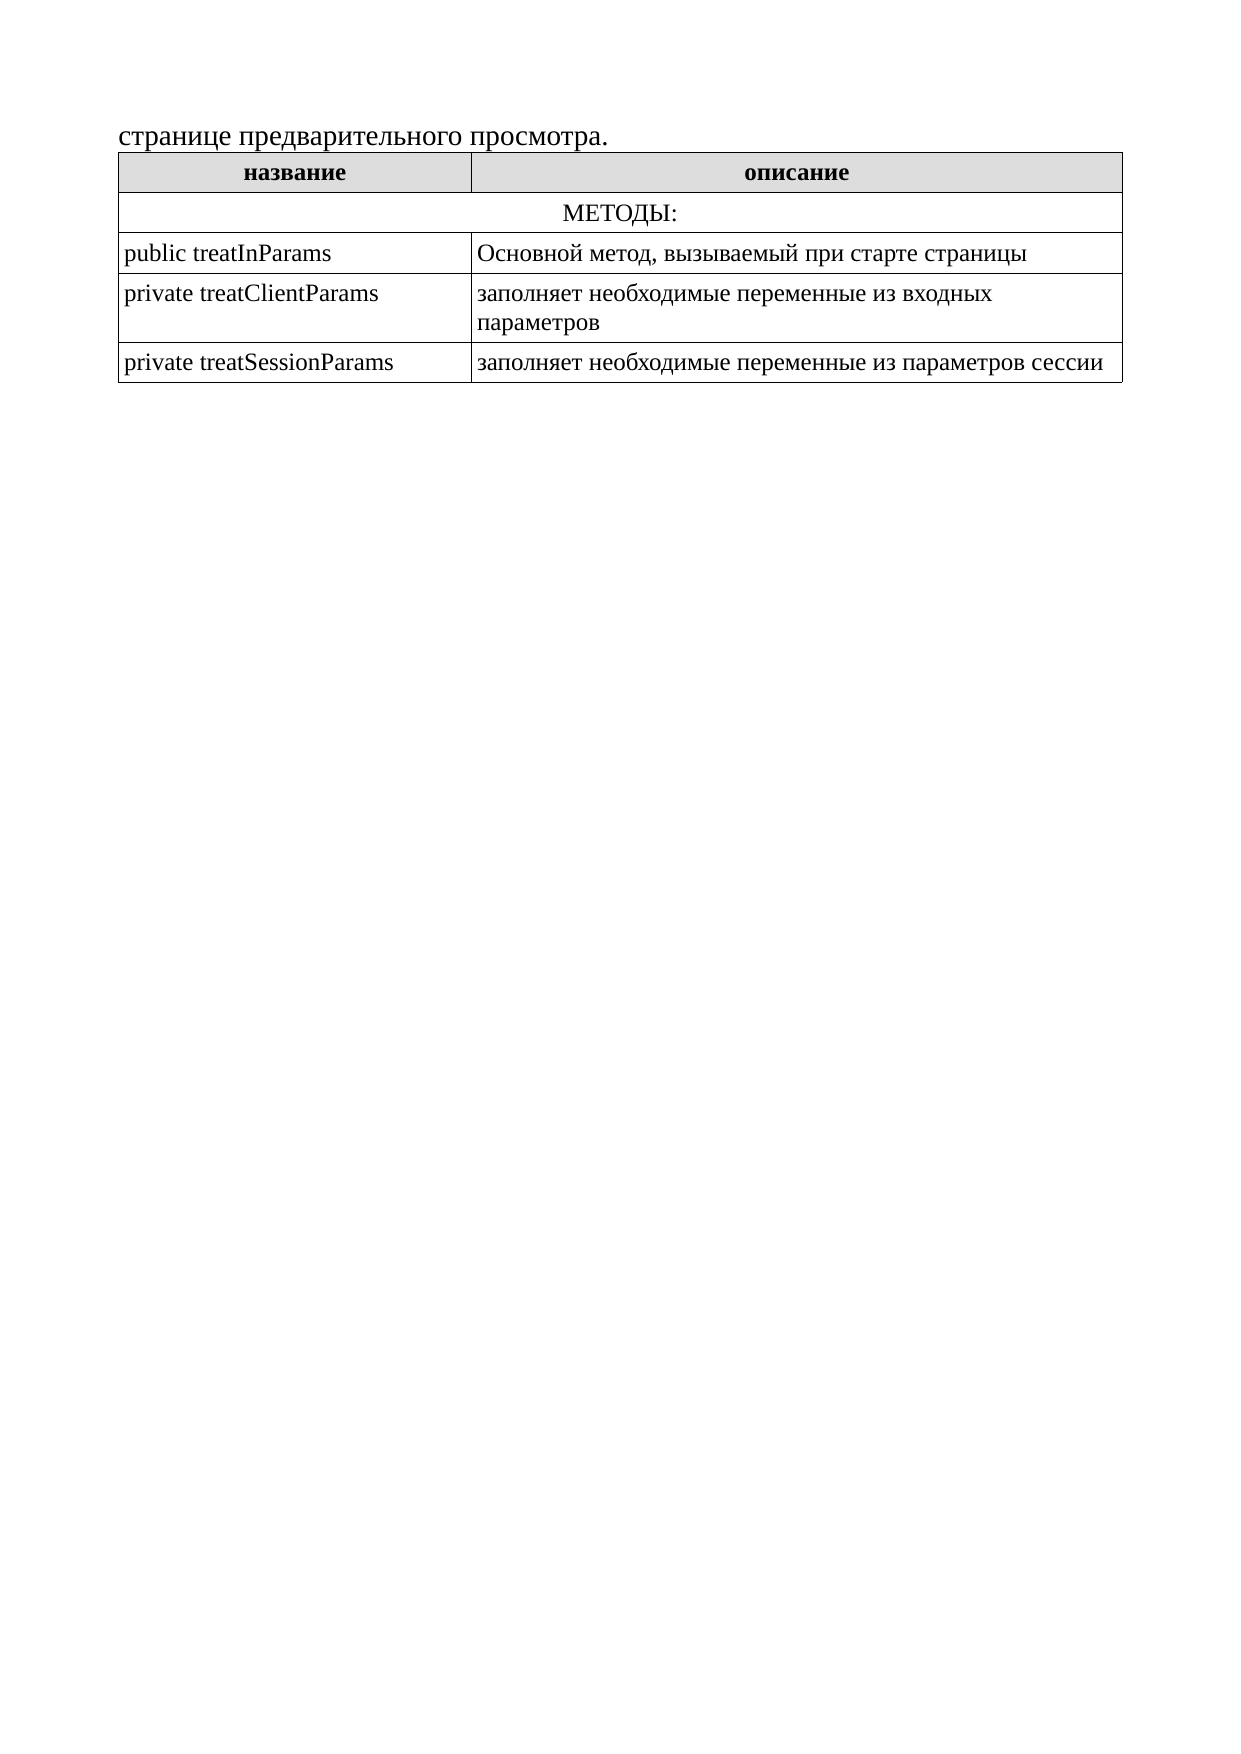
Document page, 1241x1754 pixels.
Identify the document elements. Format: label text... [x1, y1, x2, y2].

table_header описание [472, 153, 1122, 192]
table_cell заполняет необходимые переменные из входных параметров [472, 274, 1122, 342]
table_header название [119, 153, 471, 192]
table_cell private treatClientParams [119, 274, 471, 342]
table_cell МЕТОДЫ: [119, 193, 1122, 232]
table_cell public treatInParams [119, 233, 471, 273]
text странице предварительного просмотра. [118, 118, 1122, 152]
table_cell private treatSessionParams [119, 343, 471, 382]
table_cell Основной метод, вызываемый при старте страницы [472, 233, 1122, 273]
table_cell заполняет необходимые переменные из параметров сессии [472, 343, 1122, 382]
